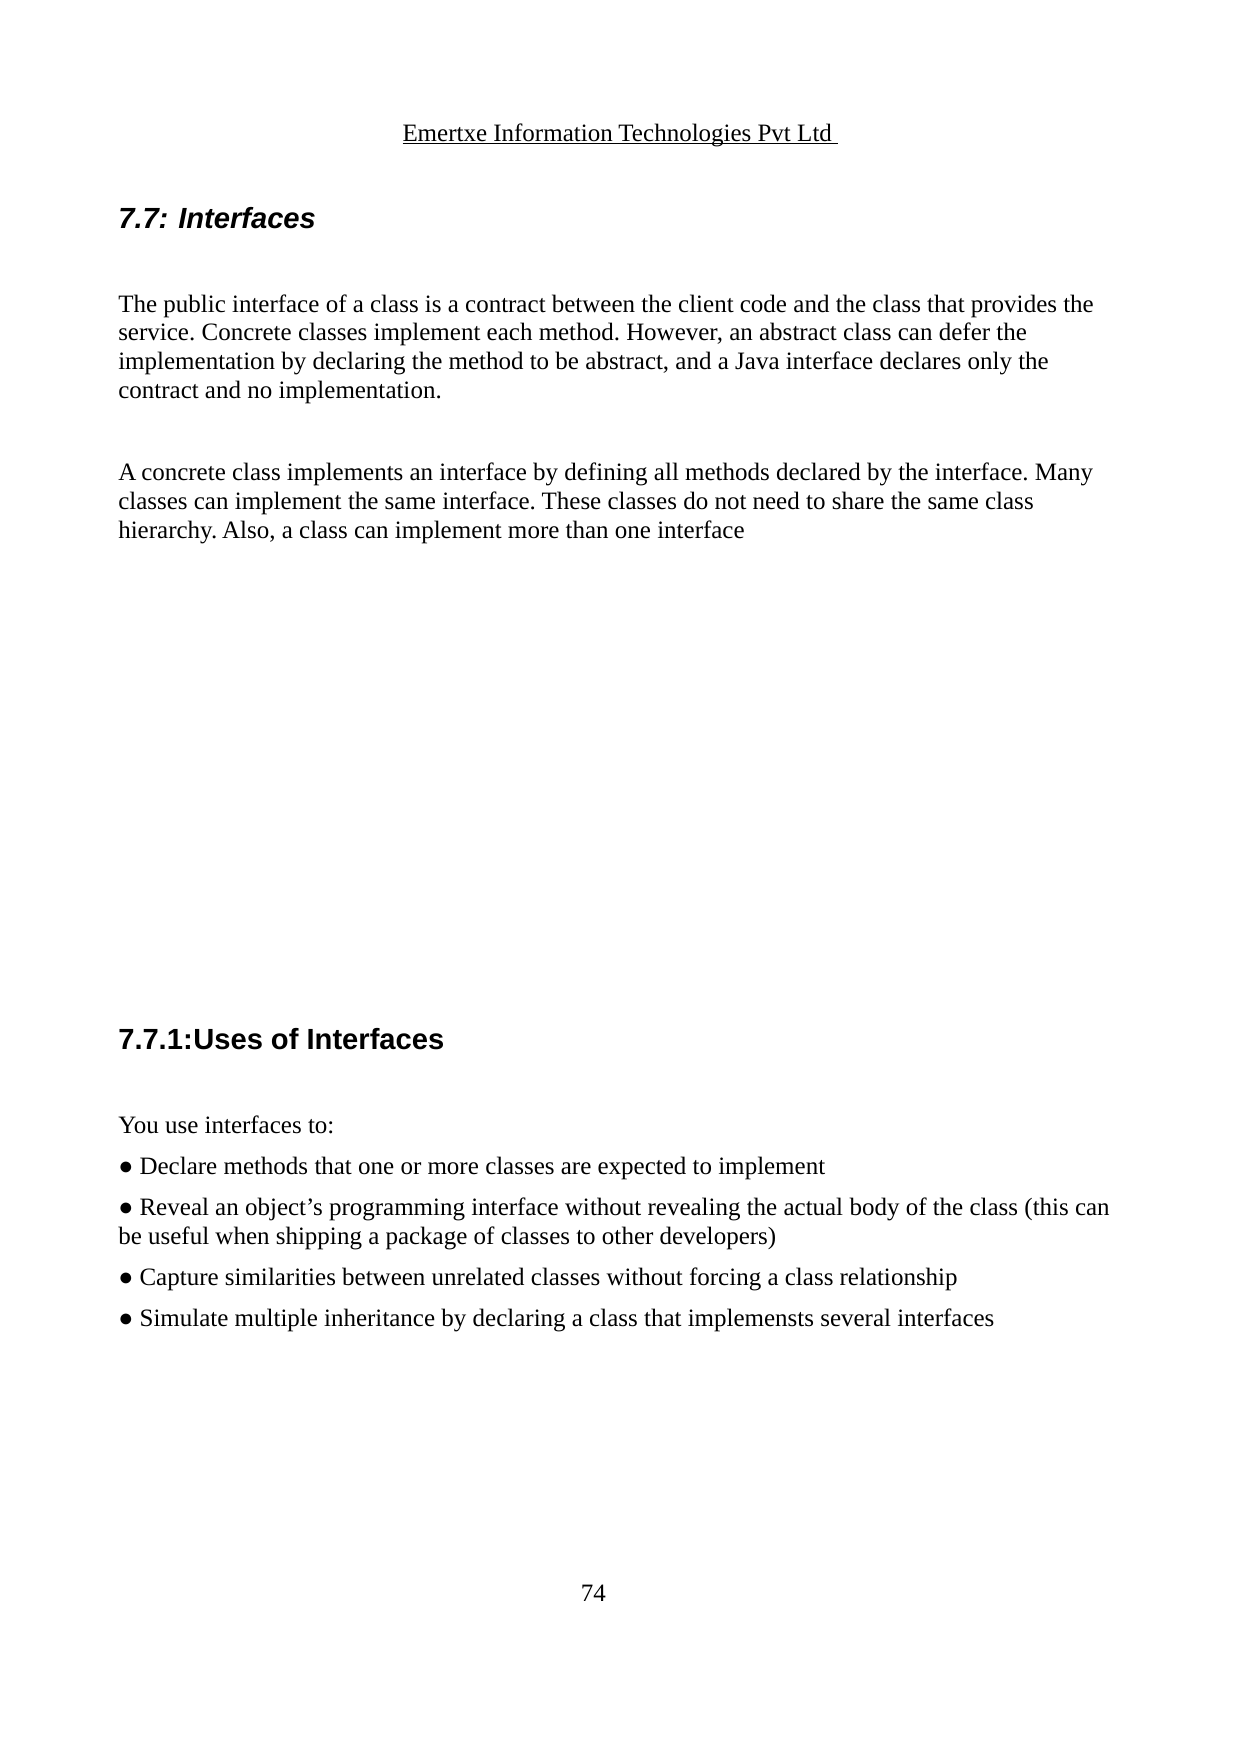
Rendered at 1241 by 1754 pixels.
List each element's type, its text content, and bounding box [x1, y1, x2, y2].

text A concrete class implements an interface by defining all methods declared by the interface. Many classes can implement the same interface. These classes do not need to share the same class hierarchy. Also, a class can implement more than one interface [118, 457, 1122, 544]
text ● Simulate multiple inheritance by declaring a class that implemensts several interfaces [118, 1303, 1122, 1332]
text You use interfaces to: [118, 1110, 1122, 1138]
text ● Declare methods that one or more classes are expected to implement [118, 1151, 1122, 1180]
subtitle Uses of Interfaces [118, 1022, 1122, 1056]
text ● Reveal an object’s programming interface without revealing the actual body of the class (this can be useful when shipping a package of classes to other developers) [118, 1192, 1122, 1250]
text The public interface of a class is a contract between the client code and the class that provides the service. Concrete classes implement each method. However, an abstract class can defer the implementation by declaring the method to be abstract, and a Java interface declares only the contract and no implementation. [118, 289, 1122, 404]
subtitle Interfaces [118, 201, 1122, 235]
text ● Capture similarities between unrelated classes without forcing a class relationship [118, 1262, 1122, 1291]
